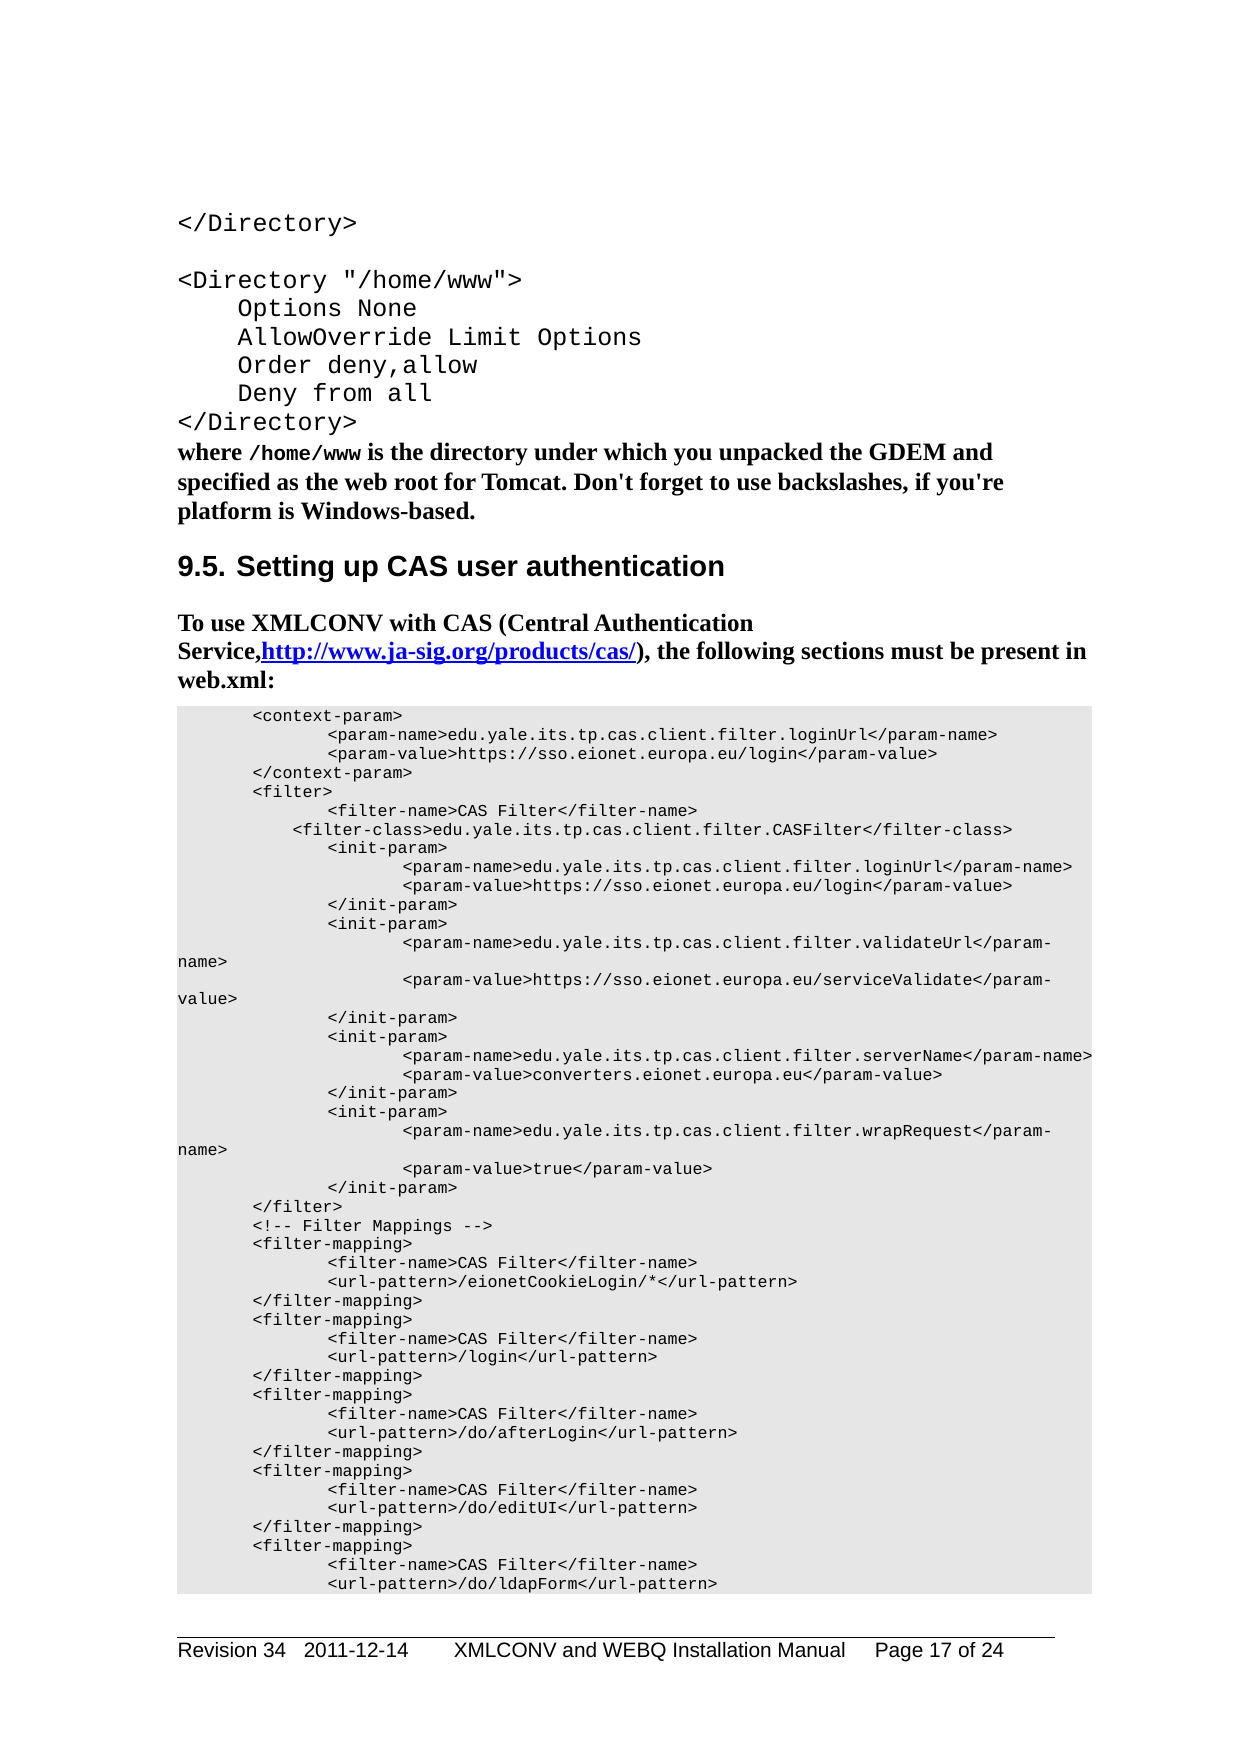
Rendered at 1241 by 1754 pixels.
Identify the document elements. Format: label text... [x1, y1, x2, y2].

list <filter-mapping> [177, 1236, 1092, 1255]
list <filter> [177, 783, 1092, 802]
list <filter-name>CAS Filter</filter-name> [177, 1406, 1092, 1424]
list <!-- Filter Mappings --> [177, 1217, 1092, 1236]
list <url-pattern>/do/ldapForm</url-pattern> [177, 1575, 1092, 1594]
list </filter-mapping> [177, 1519, 1092, 1538]
list <url-pattern>/login</url-pattern> [177, 1349, 1092, 1368]
list </init-param> [177, 1179, 1092, 1198]
list </context-param> [177, 764, 1092, 783]
text AllowOverride Limit Options [177, 324, 1092, 352]
list <init-param> [177, 840, 1092, 859]
list <param-value>https://sso.eionet.europa.eu/login</param-value> [177, 878, 1092, 897]
list <filter-name>CAS Filter</filter-name> [177, 1556, 1092, 1575]
text To use XMLCONV with CAS (Central Authentication Service,http://www.ja-sig.org/products/cas/), the following sections must be present in web.xml: [177, 608, 1092, 694]
list <url-pattern>/do/afterLogin</url-pattern> [177, 1424, 1092, 1443]
list <init-param> [177, 1028, 1092, 1047]
list <filter-name>CAS Filter</filter-name> [177, 1330, 1092, 1349]
list </init-param> [177, 1085, 1092, 1104]
list <filter-name>CAS Filter</filter-name> [177, 1481, 1092, 1500]
list </init-param> [177, 897, 1092, 915]
list <filter-mapping> [177, 1387, 1092, 1406]
list <param-name>edu.yale.its.tp.cas.client.filter.validateUrl</param-name> [177, 934, 1092, 972]
list <init-param> [177, 1104, 1092, 1123]
list </init-param> [177, 1010, 1092, 1028]
text Order deny,allow [177, 352, 1092, 381]
list <param-value>https://sso.eionet.europa.eu/serviceValidate</param-value> [177, 972, 1092, 1010]
text Options None [177, 296, 1092, 324]
list <param-name>edu.yale.its.tp.cas.client.filter.serverName</param-name> [177, 1047, 1092, 1066]
list <param-name>edu.yale.its.tp.cas.client.filter.loginUrl</param-name> [177, 727, 1092, 746]
list <param-name>edu.yale.its.tp.cas.client.filter.loginUrl</param-name> [177, 859, 1092, 878]
subtitle Setting up CAS user authentication [177, 549, 1092, 583]
list <param-value>https://sso.eionet.europa.eu/login</param-value> [177, 746, 1092, 764]
list </filter> [177, 1198, 1092, 1217]
list </filter-mapping> [177, 1368, 1092, 1387]
text Deny from all [177, 381, 1092, 409]
text </Directory> [177, 210, 1092, 239]
list </filter-mapping> [177, 1443, 1092, 1462]
text where /home/www is the directory under which you unpacked the GDEM and specified as the web root for Tomcat. Don't forget to use backslashes, if you're platform is Windows-based. [177, 437, 1092, 524]
list <filter-name>CAS Filter</filter-name> [177, 802, 1092, 821]
list </filter-mapping> [177, 1292, 1092, 1311]
list <url-pattern>/do/editUI</url-pattern> [177, 1500, 1092, 1519]
list <filter-name>CAS Filter</filter-name> [177, 1255, 1092, 1274]
list <filter-mapping> [177, 1538, 1092, 1556]
list <param-value>true</param-value> [177, 1161, 1092, 1179]
list <filter-class>edu.yale.its.tp.cas.client.filter.CASFilter</filter-class> [177, 821, 1092, 840]
list <filter-mapping> [177, 1311, 1092, 1330]
list <param-name>edu.yale.its.tp.cas.client.filter.wrapRequest</param-name> [177, 1123, 1092, 1161]
list <init-param> [177, 915, 1092, 934]
text </Directory> [177, 409, 1092, 437]
text <Directory "/home/www"> [177, 267, 1092, 296]
list <context-param> [177, 706, 1092, 727]
list <url-pattern>/eionetCookieLogin/*</url-pattern> [177, 1274, 1092, 1292]
list <filter-mapping> [177, 1462, 1092, 1481]
list <param-value>converters.eionet.europa.eu</param-value> [177, 1066, 1092, 1085]
